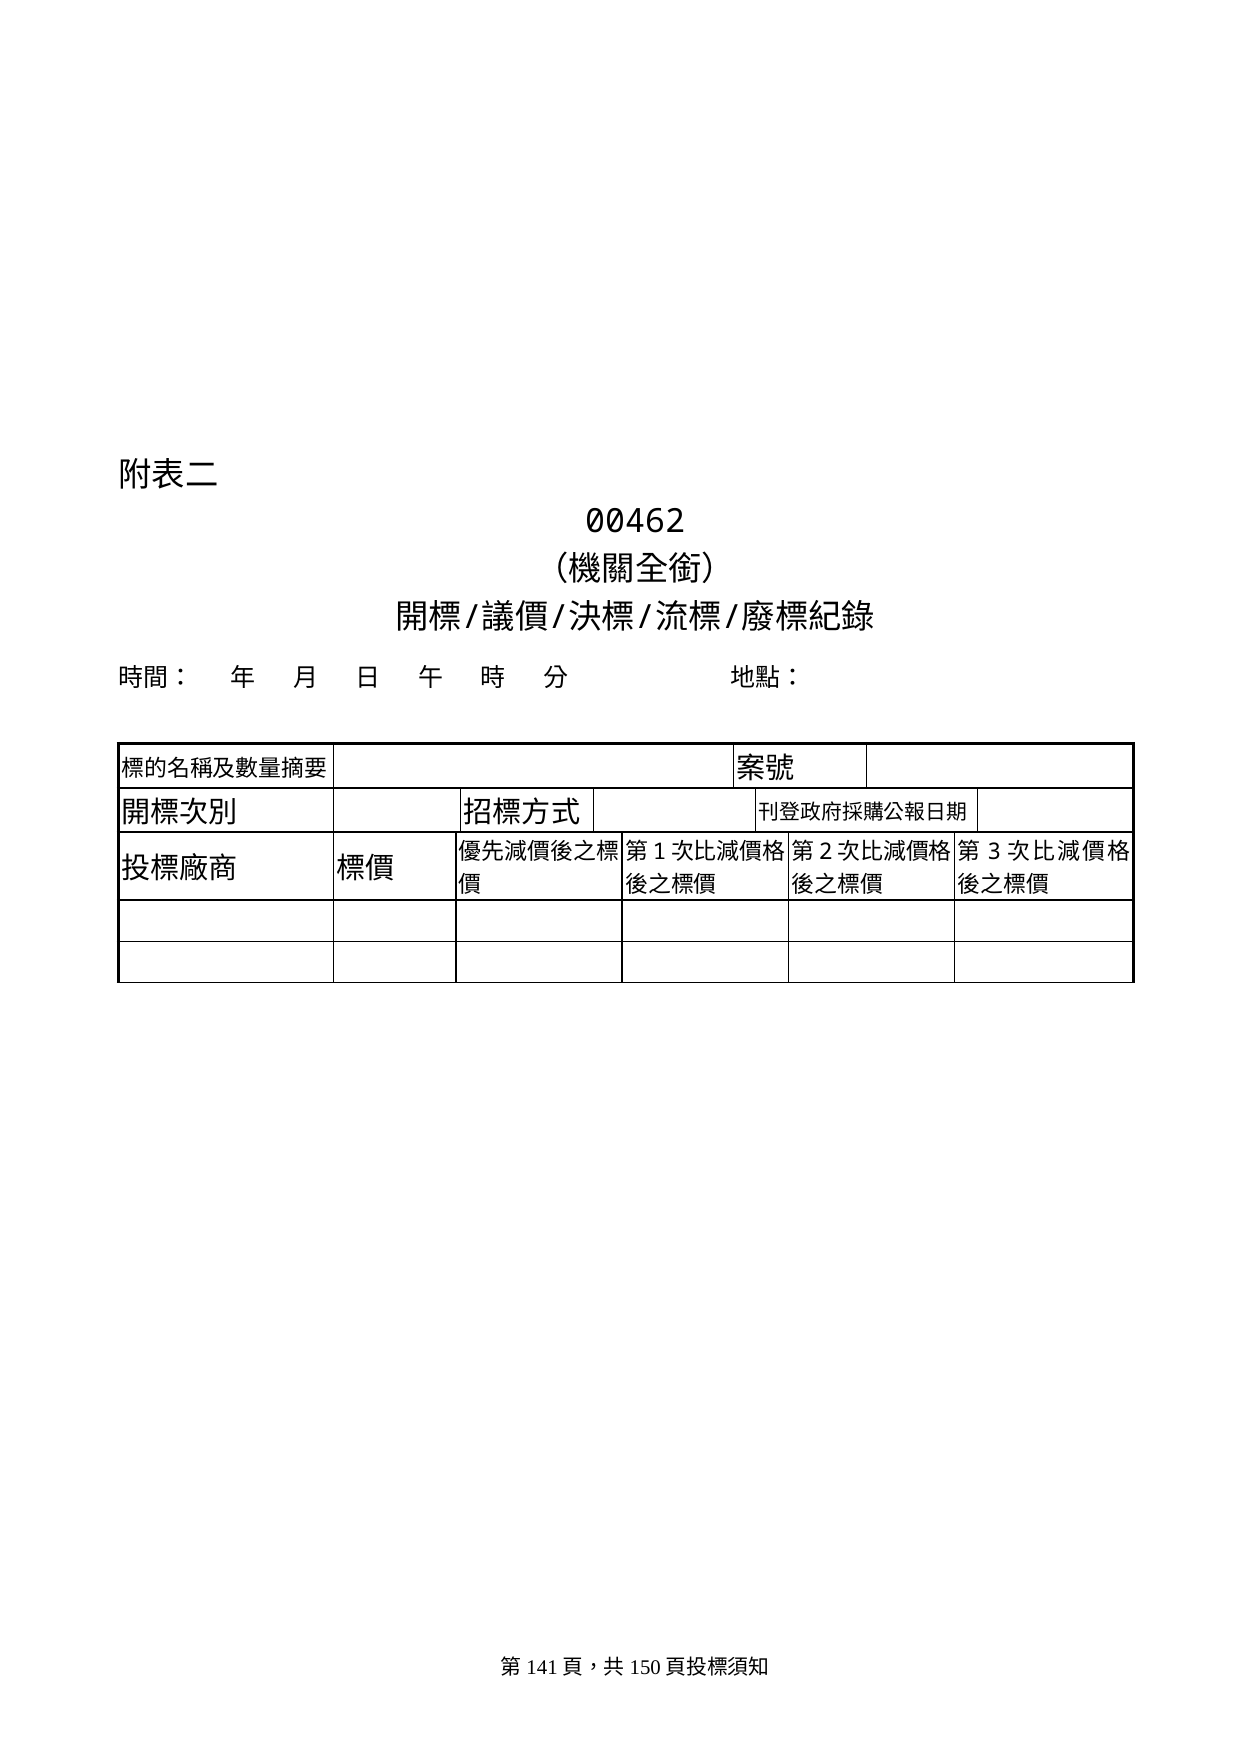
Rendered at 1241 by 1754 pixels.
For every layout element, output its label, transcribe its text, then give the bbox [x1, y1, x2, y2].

table_header 標的名稱及數量摘要 [120, 745, 333, 787]
table_cell [457, 901, 621, 941]
table_cell [334, 901, 455, 941]
table_cell [334, 942, 455, 982]
text （機關全銜） [118, 542, 1152, 590]
table_cell [955, 942, 1132, 982]
table_cell [623, 942, 788, 982]
table_cell [334, 789, 460, 831]
table_header 案號 [734, 745, 866, 787]
table_cell [955, 901, 1132, 941]
table_cell 第2次比減價格後之標價 [789, 833, 954, 899]
text 00462 [118, 496, 1152, 542]
table_cell [623, 901, 788, 941]
table_header [867, 745, 1132, 787]
table_cell [594, 789, 755, 831]
table_cell 第1次比減價格後之標價 [623, 833, 788, 899]
text 附表二 [118, 448, 1152, 496]
table_cell 第3次比減價格後之標價 [955, 833, 1132, 899]
table_cell [120, 942, 333, 982]
table_cell 刊登政府採購公報日期 [756, 789, 977, 831]
table_cell 投標廠商 [120, 833, 333, 899]
table_header [334, 745, 733, 787]
table_cell 開標次別 [120, 789, 333, 831]
text 開標/議價/決標/流標/廢標紀錄 [118, 590, 1152, 638]
table_cell 優先減價後之標價 [457, 833, 621, 899]
table_cell [120, 901, 333, 941]
table_cell [978, 789, 1132, 831]
table_cell [789, 942, 954, 982]
table_cell [457, 942, 621, 982]
text 時間： 年 月 日 午 時 分 地點： [118, 657, 1152, 693]
table_cell 招標方式 [461, 789, 593, 831]
table_cell [789, 901, 954, 941]
table_cell 標價 [334, 833, 455, 899]
